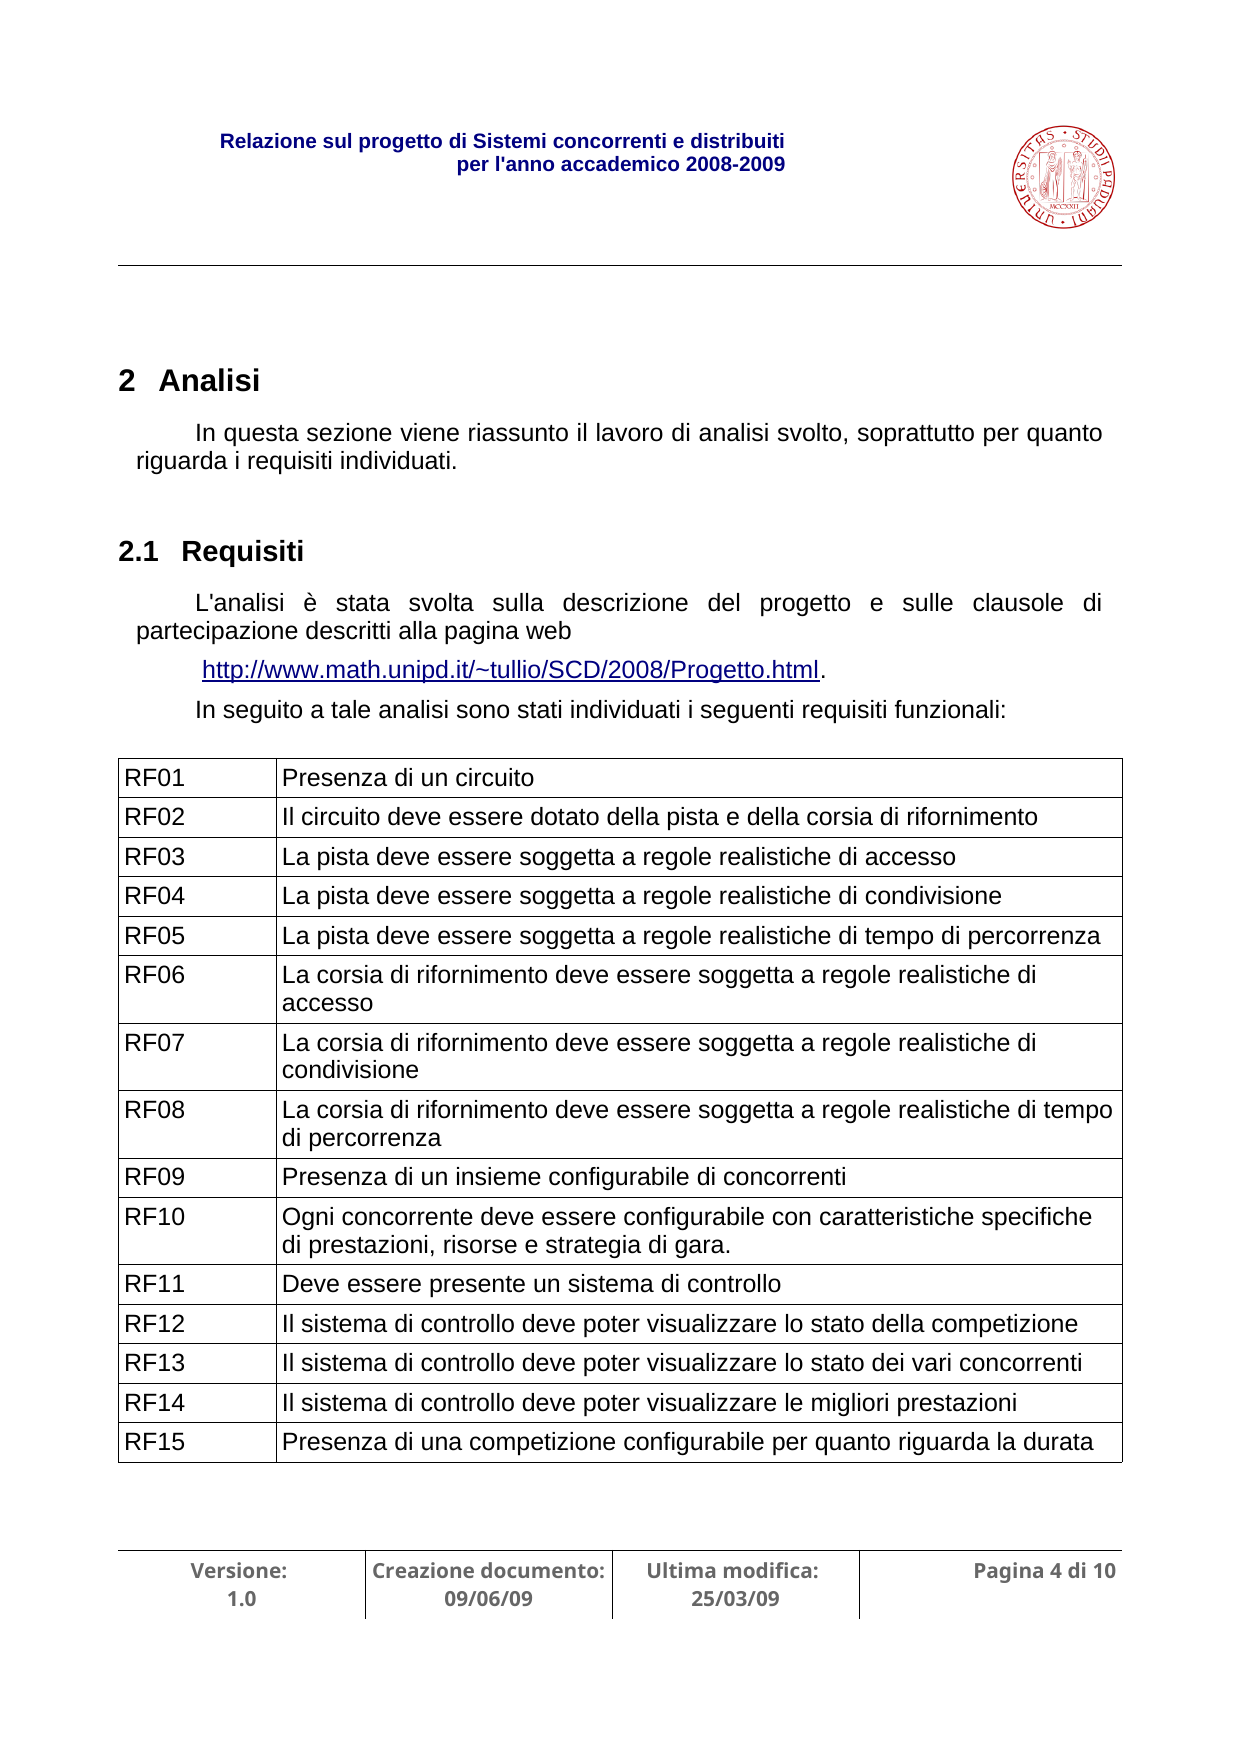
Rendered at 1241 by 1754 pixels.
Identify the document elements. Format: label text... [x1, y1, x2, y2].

table_cell Presenza di un insieme configurabile di concorrenti [277, 1159, 1122, 1197]
table_cell RF03 [119, 838, 276, 876]
table_cell RF04 [119, 877, 276, 916]
table_cell RF11 [119, 1265, 276, 1304]
table_cell La corsia di rifornimento deve essere soggetta a regole realistiche di tempo di percorrenza [277, 1091, 1122, 1157]
text http://www.math.unipd.it/~tullio/SCD/2008/Progetto.html. [136, 656, 1104, 684]
table_cell Il sistema di controllo deve poter visualizzare lo stato della competizione [277, 1305, 1122, 1343]
table_cell RF12 [119, 1305, 276, 1343]
table_cell RF05 [119, 917, 276, 955]
table_cell Il circuito deve essere dotato della pista e della corsia di rifornimento [277, 798, 1122, 837]
table_cell Il sistema di controllo deve poter visualizzare le migliori prestazioni [277, 1384, 1122, 1422]
table_cell RF07 [119, 1024, 276, 1090]
table_header RF01 [119, 759, 276, 797]
text L'analisi è stata svolta sulla descrizione del progetto e sulle clausole di partecipazione descritti alla pagina web [136, 588, 1104, 644]
table_cell RF10 [119, 1198, 276, 1264]
picture [1010, 123, 1117, 231]
table_cell RF09 [119, 1159, 276, 1197]
text In seguito a tale analisi sono stati individuati i seguenti requisiti funzionali: [136, 696, 1104, 724]
table_cell RF06 [119, 956, 276, 1023]
table_cell Deve essere presente un sistema di controllo [277, 1265, 1122, 1304]
table_cell La corsia di rifornimento deve essere soggetta a regole realistiche di accesso [277, 956, 1122, 1023]
table_cell RF14 [119, 1384, 276, 1422]
subtitle Requisiti [118, 535, 1122, 568]
table_cell La pista deve essere soggetta a regole realistiche di tempo di percorrenza [277, 917, 1122, 955]
table_cell Il sistema di controllo deve poter visualizzare lo stato dei vari concorrenti [277, 1344, 1122, 1383]
subtitle Analisi [118, 363, 1122, 398]
table_cell RF13 [119, 1344, 276, 1383]
table_cell La corsia di rifornimento deve essere soggetta a regole realistiche di condivisione [277, 1024, 1122, 1090]
table_cell RF02 [119, 798, 276, 837]
table_cell La pista deve essere soggetta a regole realistiche di accesso [277, 838, 1122, 876]
table_cell Presenza di una competizione configurabile per quanto riguarda la durata [277, 1423, 1122, 1462]
table_cell La pista deve essere soggetta a regole realistiche di condivisione [277, 877, 1122, 916]
table_header Presenza di un circuito [277, 759, 1122, 797]
table_cell RF08 [119, 1091, 276, 1157]
text In questa sezione viene riassunto il lavoro di analisi svolto, soprattutto per quanto riguarda i requisiti individuati. [136, 419, 1104, 475]
table_cell Ogni concorrente deve essere configurabile con caratteristiche specifiche di prestazioni, risorse e strategia di gara. [277, 1198, 1122, 1264]
table_cell RF15 [119, 1423, 276, 1462]
